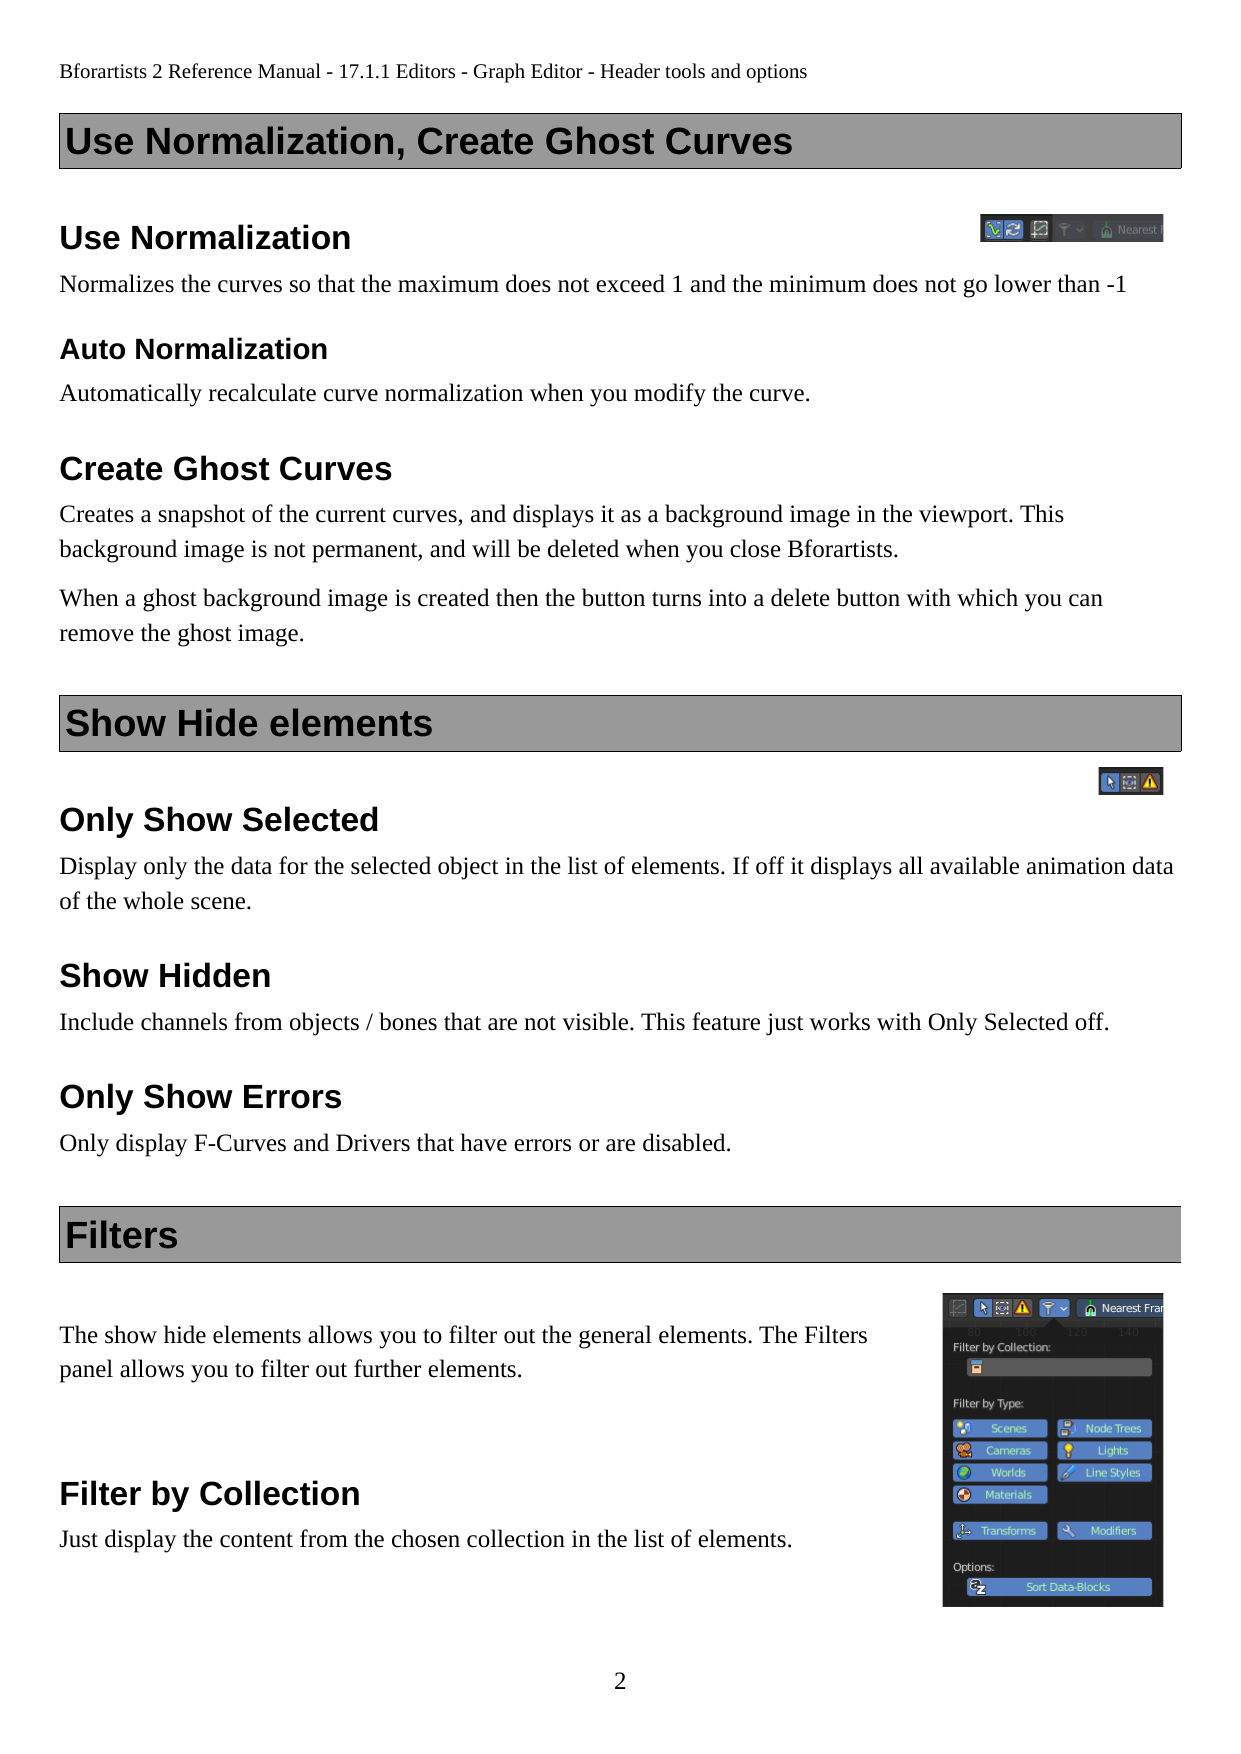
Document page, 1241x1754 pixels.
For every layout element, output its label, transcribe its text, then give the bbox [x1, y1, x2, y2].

table_header Filters [60, 1207, 1181, 1262]
text The show hide elements allows you to filter out the general elements. The Filters panel allows you to filter out further elements. [59, 1320, 942, 1383]
table_header Show Hide elements [60, 696, 1181, 751]
subtitle Only Show Errors [59, 1077, 1181, 1116]
picture [1098, 767, 1164, 795]
text Only display F-Curves and Drivers that have errors or are disabled. [59, 1128, 1181, 1157]
text Display only the data for the selected object in the list of elements. If off it displays all available animation data of the whole scene. [59, 851, 1181, 915]
text Include channels from objects / bones that are not visible. This feature just works with Only Selected off. [59, 1007, 1181, 1036]
picture [980, 214, 1164, 242]
subtitle Only Show Selected [59, 800, 1181, 839]
subtitle Filter by Collection [59, 1473, 942, 1512]
text When a ghost background image is created then the button turns into a delete button with which you can remove the ghost image. [59, 583, 1181, 646]
subtitle [1164, 1473, 1181, 1512]
text Creates a snapshot of the current curves, and displays it as a background image in the viewport. This background image is not permanent, and will be deleted when you close Bforartists. [59, 499, 1181, 563]
subtitle Auto Normalization [59, 332, 1181, 366]
text Normalizes the curves so that the maximum does not exceed 1 and the minimum does not go lower than -1 [59, 269, 1181, 297]
subtitle Use Normalization [59, 217, 1181, 256]
text Automatically recalculate curve normalization when you modify the curve. [59, 378, 1181, 407]
subtitle Show Hidden [59, 956, 1181, 994]
subtitle Create Ghost Curves [59, 448, 1181, 487]
text Just display the content from the chosen collection in the list of elements. [59, 1524, 942, 1553]
table_header Use Normalization, Create Ghost Curves [60, 114, 1181, 168]
picture [942, 1293, 1164, 1607]
